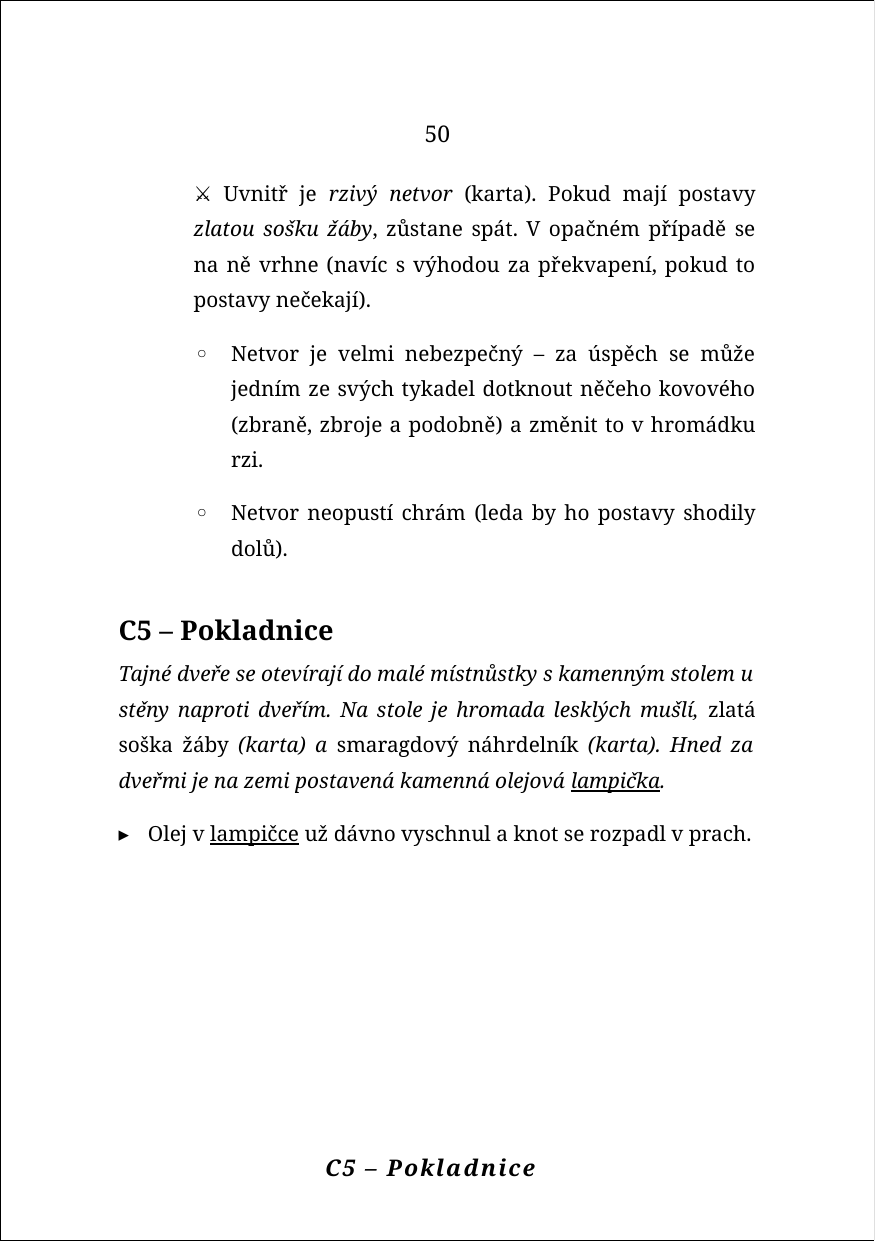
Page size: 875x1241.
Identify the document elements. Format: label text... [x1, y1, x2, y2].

list Netvor je velmi nebezpečný – za úspěch se může jedním ze svých tykadel dotknout něčeho kovového (zbraně, zbroje a podobně) a změnit to v hromádku rzi. [193, 339, 756, 474]
list ⚔ Uvnitř je rzivý netvor (karta). Pokud mají postavy zlatou sošku žáby, zůstane spát. V opačném případě se na ně vrhne (navíc s výhodou za překvapení, pokud to postavy nečekají). [156, 179, 756, 314]
text Tajné dveře se otevírají do malé místnůstky s kamenným stolem u stěny naproti dveřím. Na stole je hromada lesklých mušlí, zlatá soška žáby (karta) a smaragdový náhrdelník (karta). Hned za dveřmi je na zemi postavená kamenná olejová lampička. [118, 659, 756, 794]
subtitle C5 – Pokladnice [118, 611, 756, 648]
list Netvor neopustí chrám (leda by ho postavy shodily dolů). [193, 498, 756, 562]
text ▸ Olej v lampičce už dávno vyschnul a knot se rozpadl v prach. [118, 819, 756, 848]
